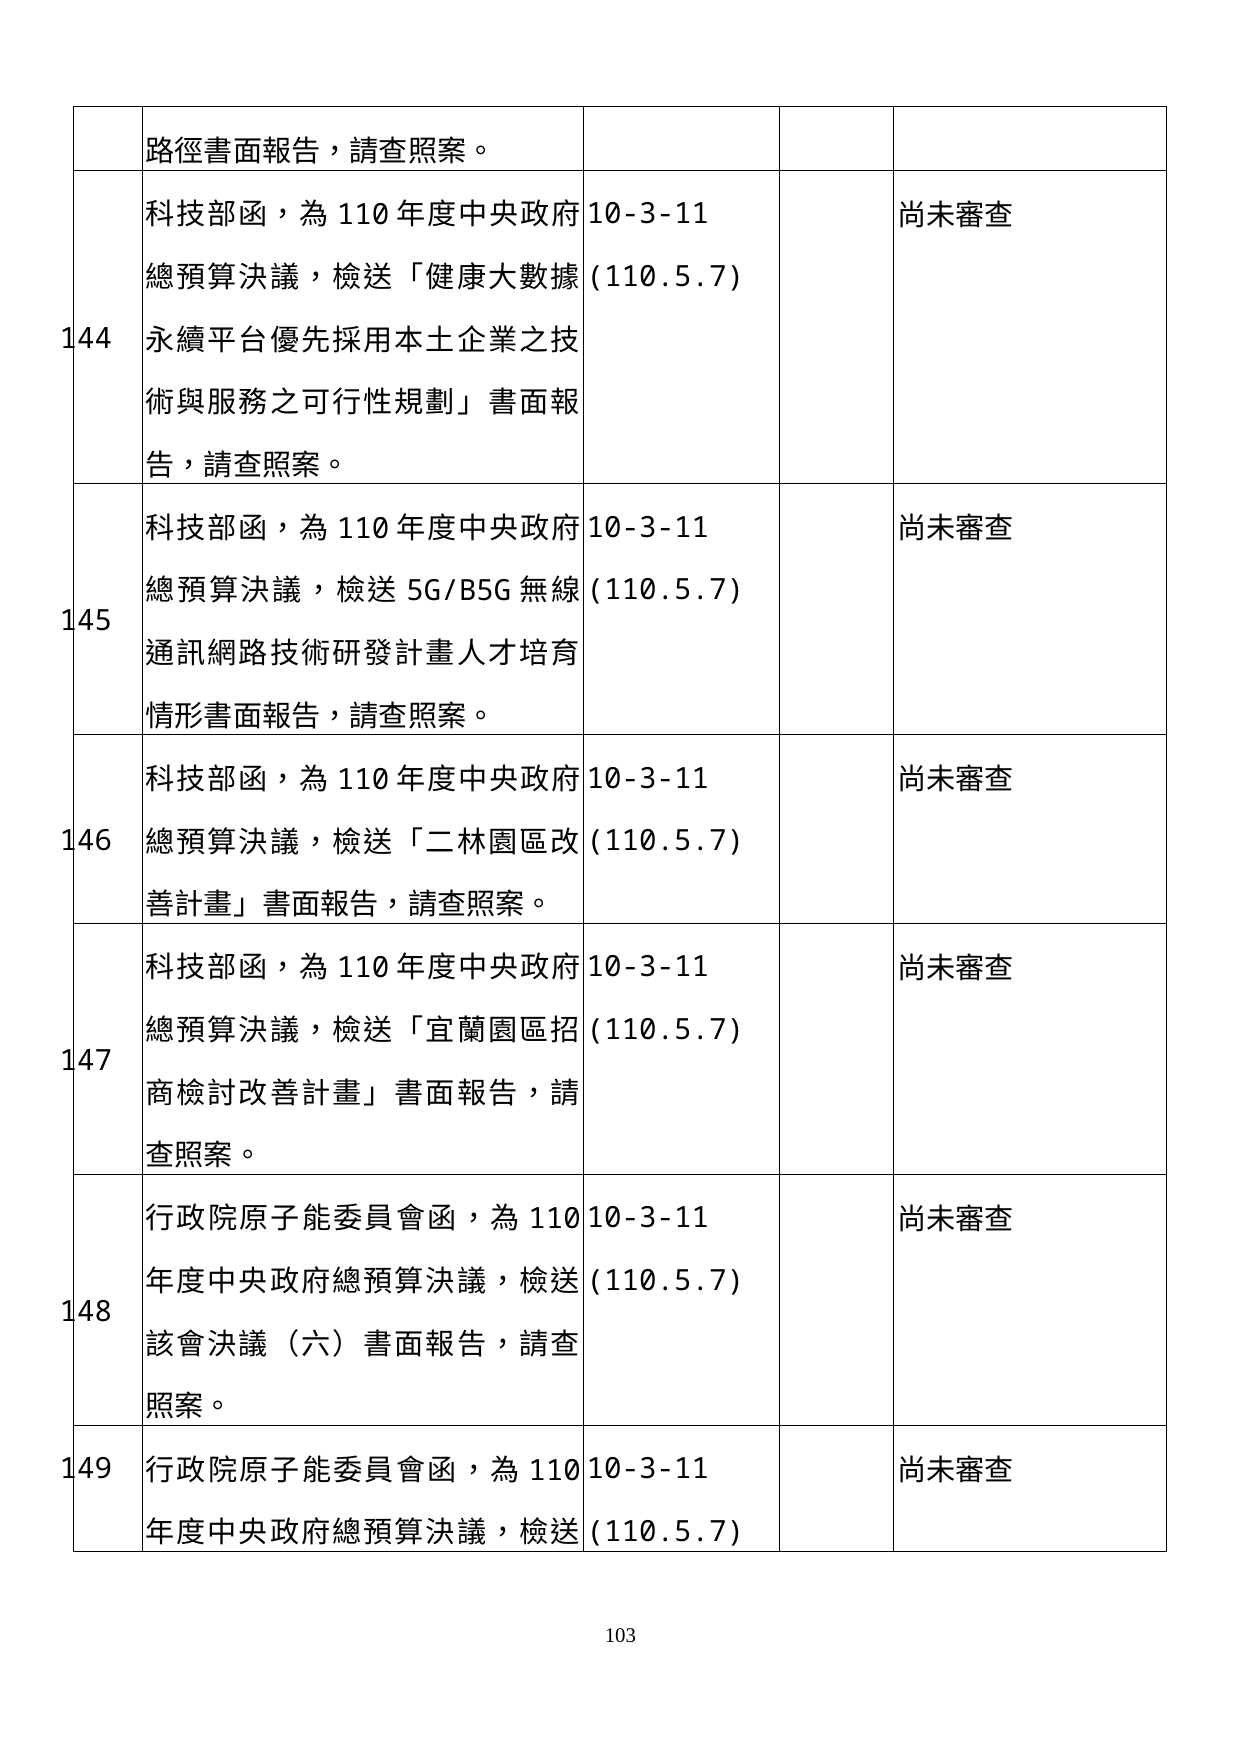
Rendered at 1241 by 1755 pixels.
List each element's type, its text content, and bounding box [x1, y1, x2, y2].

table_cell 尚未審查 [894, 735, 1166, 923]
table_cell 科技部函，為110年度中央政府總預算決議，檢送「二林園區改善計畫」書面報告，請查照案。 [143, 735, 583, 923]
table_cell 行政院原子能委員會函，為110年度中央政府總預算決議，檢送該會決議（六）書面報告，請查照案。 [143, 1175, 583, 1425]
table_cell 10-3-11 (110.5.7) [584, 735, 779, 923]
table_cell [584, 107, 779, 169]
table_cell [74, 171, 142, 483]
table_cell [74, 924, 142, 1174]
table_cell [780, 1426, 893, 1551]
table_cell [894, 107, 1166, 169]
table_cell 尚未審查 [894, 1175, 1166, 1425]
table_cell 10-3-11 (110.5.7) [584, 1426, 779, 1551]
table_cell 尚未審查 [894, 484, 1166, 734]
table_cell [74, 107, 142, 169]
table_cell 科技部函，為110年度中央政府總預算決議，檢送「宜蘭園區招商檢討改善計畫」書面報告，請查照案。 [143, 924, 583, 1174]
table_cell [780, 924, 893, 1174]
table_cell 10-3-11 (110.5.7) [584, 1175, 779, 1425]
table_cell [74, 484, 142, 734]
table_cell [780, 171, 893, 483]
table_cell 科技部函，為110年度中央政府總預算決議，檢送「健康大數據永續平台優先採用本土企業之技術與服務之可行性規劃」書面報告，請查照案。 [143, 171, 583, 483]
table_cell 尚未審查 [894, 171, 1166, 483]
table_cell 10-3-11 (110.5.7) [584, 484, 779, 734]
table_cell [780, 107, 893, 169]
table_cell [780, 484, 893, 734]
table_cell [74, 1426, 142, 1551]
table_cell 10-3-11 (110.5.7) [584, 171, 779, 483]
table_cell 路徑書面報告，請查照案。 [143, 107, 583, 169]
table_cell 10-3-11 (110.5.7) [584, 924, 779, 1174]
table_cell 尚未審查 [894, 1426, 1166, 1551]
table_cell 科技部函，為110年度中央政府總預算決議，檢送5G/B5G無線通訊網路技術研發計畫人才培育情形書面報告，請查照案。 [143, 484, 583, 734]
table_cell [780, 735, 893, 923]
table_cell [780, 1175, 893, 1425]
table_cell 尚未審查 [894, 924, 1166, 1174]
table_cell 行政院原子能委員會函，為110年度中央政府總預算決議，檢送 [143, 1426, 583, 1551]
table_cell [74, 735, 142, 923]
table_cell [74, 1175, 142, 1425]
